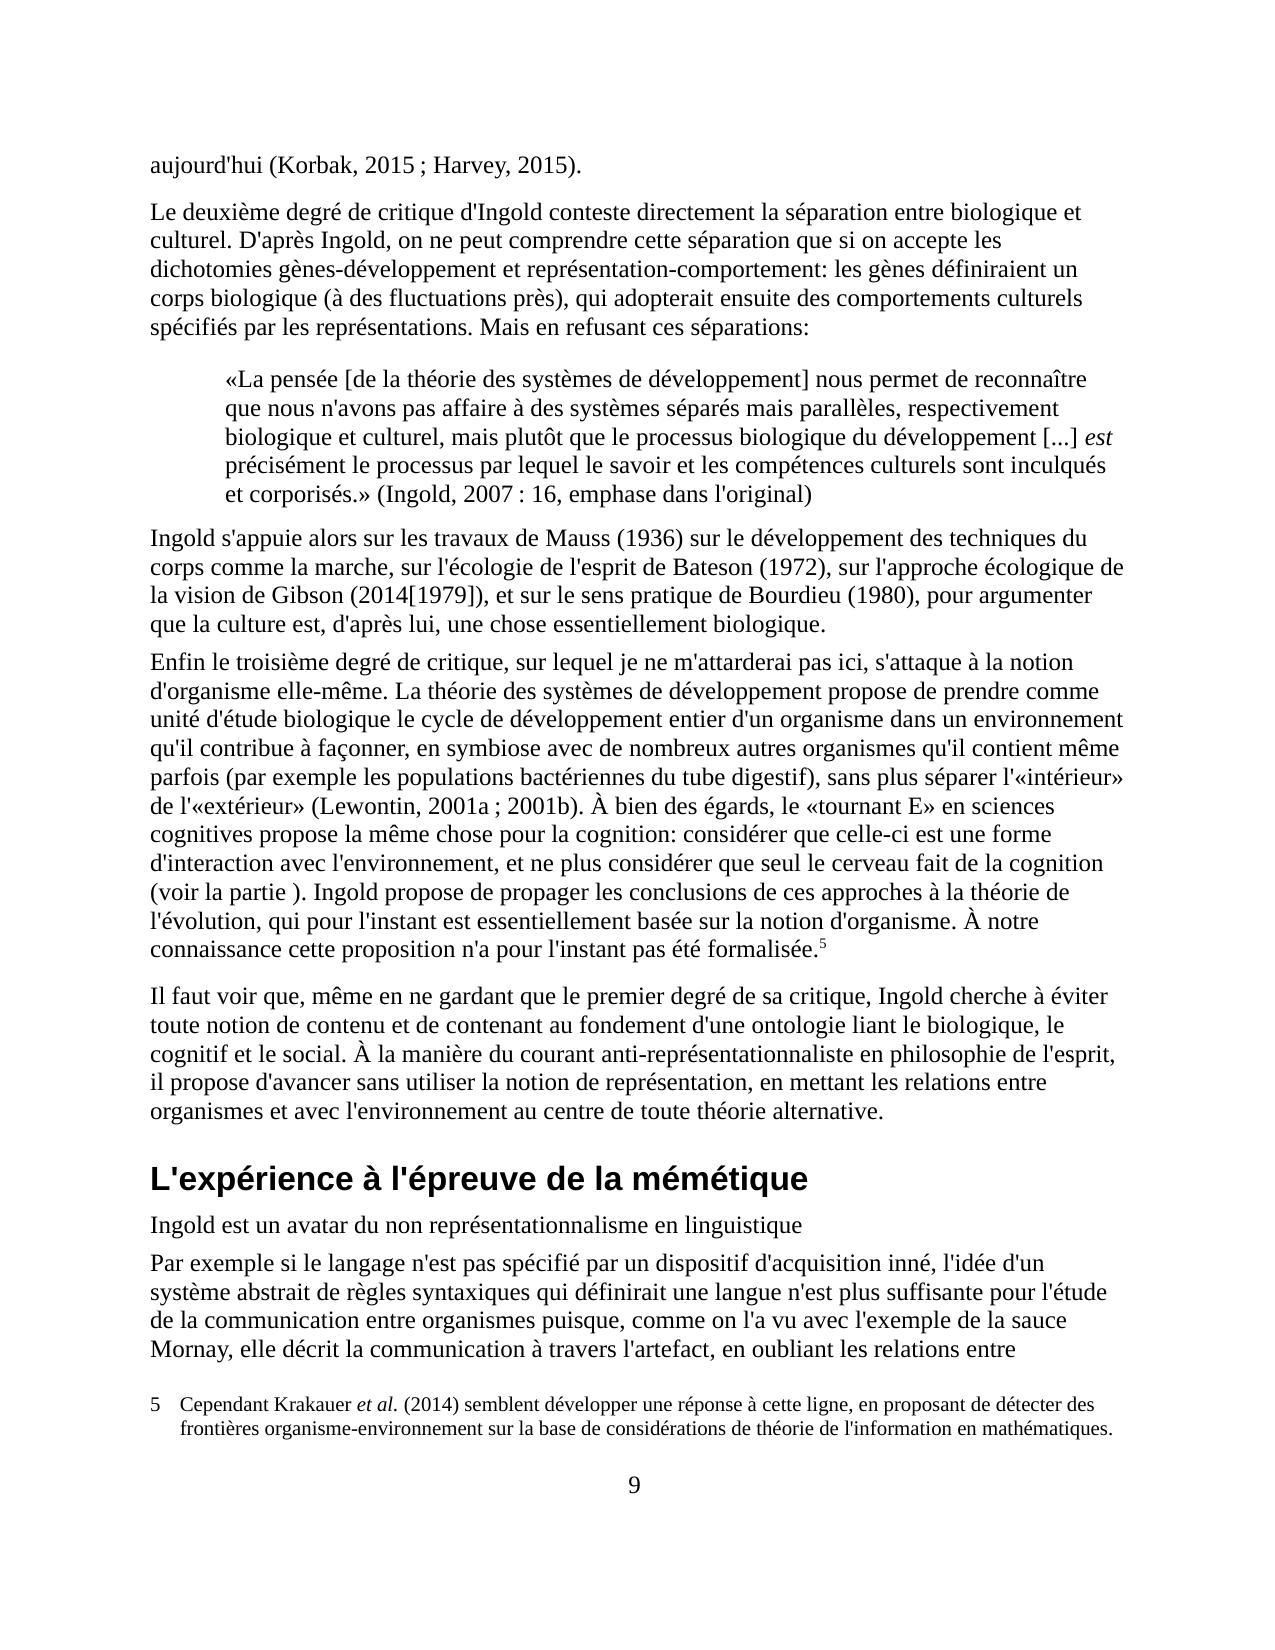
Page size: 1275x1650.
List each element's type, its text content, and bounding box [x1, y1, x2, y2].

text Ingold s'appuie alors sur les travaux de Mauss (1936) sur le développement des techniques du corps comme la marche, sur l'écologie de l'esprit de Bateson (1972), sur l'approche écologique de la vision de Gibson (2014[1979]), et sur le sens pratique de Bourdieu (1980), pour argumenter que la culture est, d'après lui, une chose essentiellement biologique. [150, 523, 1125, 638]
text Par exemple si le langage n'est pas spécifié par un dispositif d'acquisition inné, l'idée d'un système abstrait de règles syntaxiques qui définirait une langue n'est plus suffisante pour l'étude de la communication entre organismes puisque, comme on l'a vu avec l'exemple de la sauce Mornay, elle décrit la communication à travers l'artefact, en oubliant les relations entre [150, 1248, 1125, 1363]
subtitle L'expérience à l'épreuve de la mémétique [150, 1159, 1125, 1198]
text Ingold est un avatar du non représentationnalisme en linguistique [150, 1210, 1125, 1239]
text Il faut voir que, même en ne gardant que le premier degré de sa critique, Ingold cherche à éviter toute notion de contenu et de contenant au fondement d'une ontologie liant le biologique, le cognitif et le social. À la manière du courant anti-représentationnaliste en philosophie de l'esprit, il propose d'avancer sans utiliser la notion de représentation, en mettant les relations entre organismes et avec l'environnement au centre de toute théorie alternative. [150, 981, 1125, 1125]
text Le deuxième degré de critique d'Ingold conteste directement la séparation entre biologique et culturel. D'après Ingold, on ne peut comprendre cette séparation que si on accepte les dichotomies gènes-développement et représentation-comportement: les gènes définiraient un corps biologique (à des fluctuations près), qui adopterait ensuite des comportements culturels spécifiés par les représentations. Mais en refusant ces séparations: [150, 197, 1125, 340]
text Enfin le troisième degré de critique, sur lequel je ne m'attarderai pas ici, s'attaque à la notion d'organisme elle-même. La théorie des systèmes de développement propose de prendre comme unité d'étude biologique le cycle de développement entier d'un organisme dans un environnement qu'il contribue à façonner, en symbiose avec de nombreux autres organismes qu'il contient même parfois (par exemple les populations bactériennes du tube digestif), sans plus séparer l'«intérieur» de l'«extérieur» (Lewontin, 2001a ; 2001b). À bien des égards, le «tournant E» en sciences cognitives propose la même chose pour la cognition: considérer que celle-ci est une forme d'interaction avec l'environnement, et ne plus considérer que seul le cerveau fait de la cognition (voir la partie ). Ingold propose de propager les conclusions de ces approches à la théorie de l'évolution, qui pour l'instant est essentiellement basée sur la notion d'organisme. À notre connaissance cette proposition n'a pour l'instant pas été formalisée. [150, 647, 1125, 963]
text «La pensée [de la théorie des systèmes de développement] nous permet de reconnaître que nous n'avons pas affaire à des systèmes séparés mais parallèles, respectivement biologique et culturel, mais plutôt que le processus biologique du développement [...] est précisément le processus par lequel le savoir et les compétences culturels sont inculqués et corporisés.» (Ingold, 2007 : 16, emphase dans l'original) [225, 364, 1125, 508]
text aujourd'hui (Korbak, 2015 ; Harvey, 2015). [150, 150, 1125, 179]
text Cependant Krakauer et al. (2014) semblent développer une réponse à cette ligne, en proposant de détecter des frontières organisme-environnement sur la base de considérations de théorie de l'information en mathématiques. [150, 1392, 1125, 1440]
